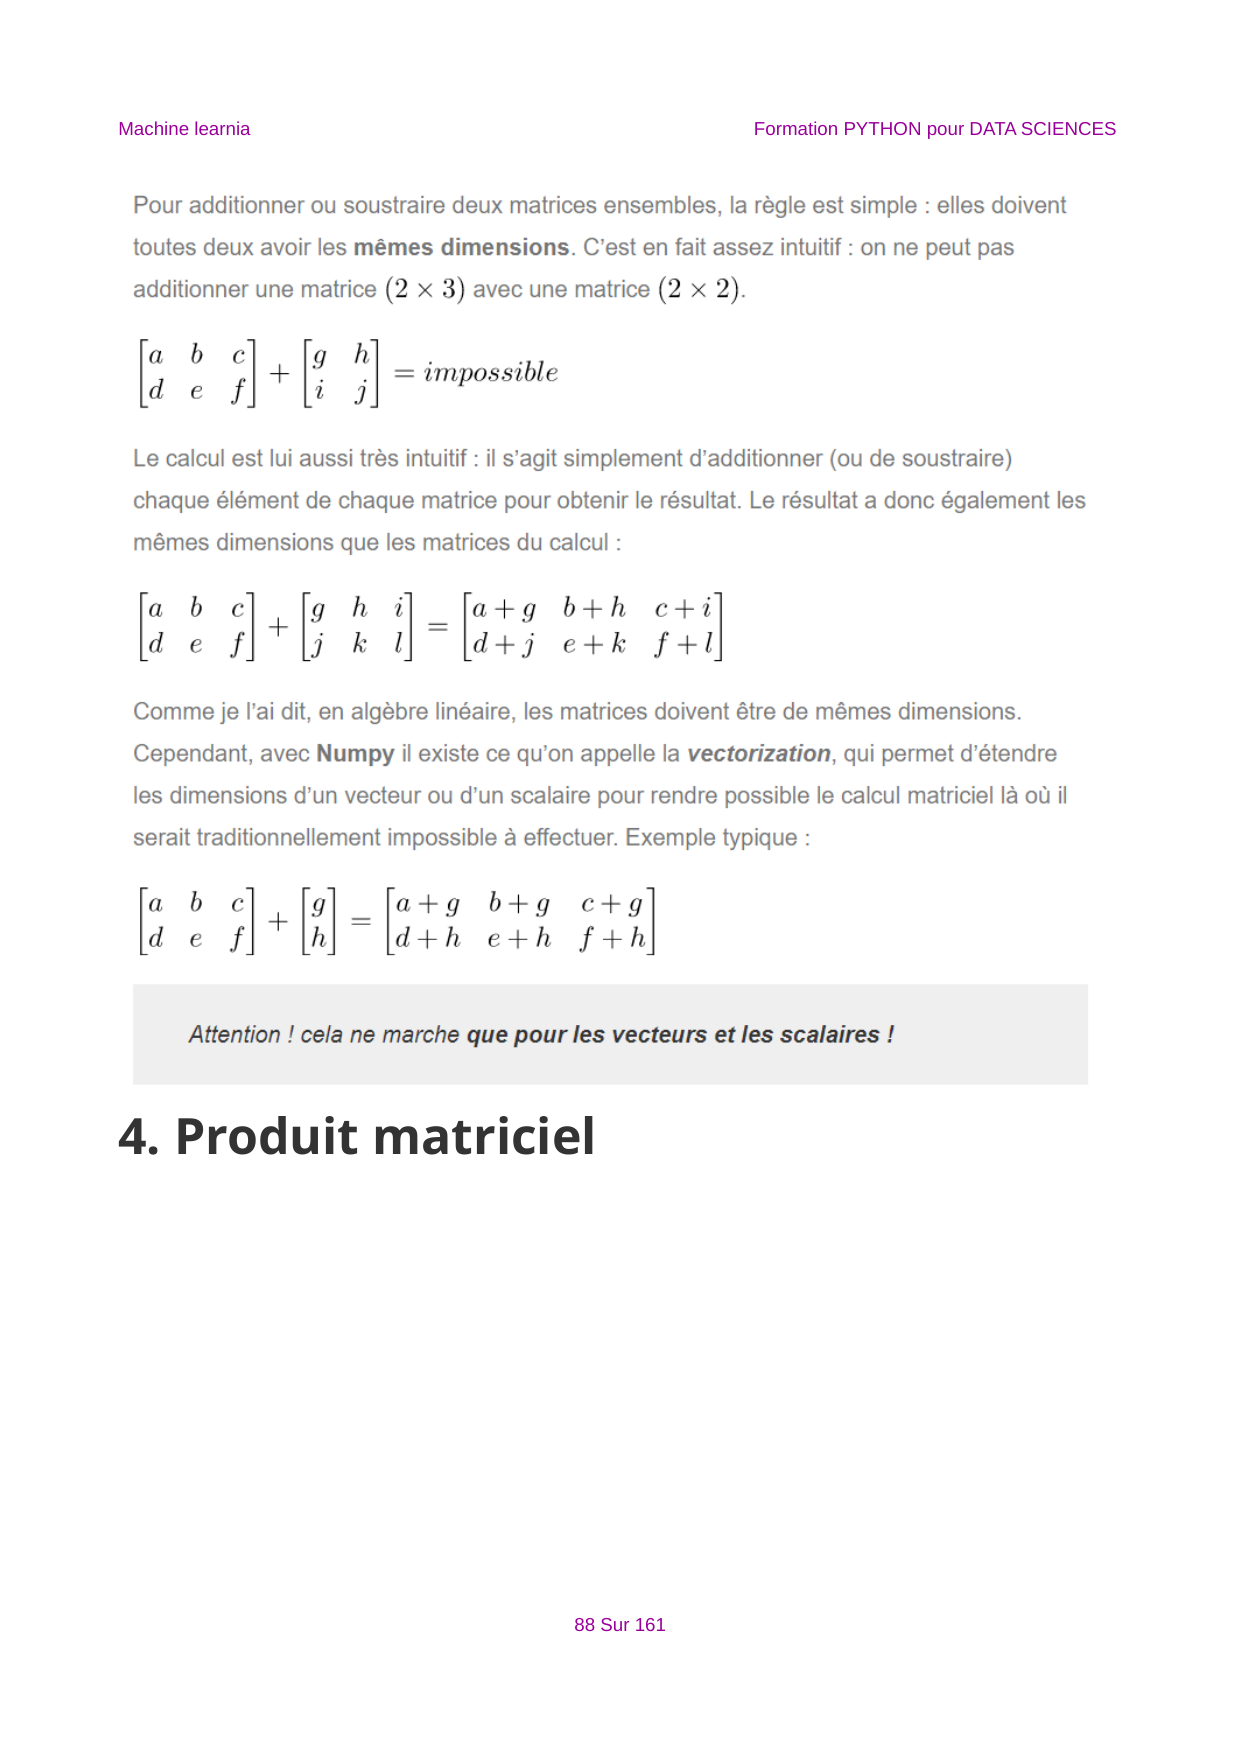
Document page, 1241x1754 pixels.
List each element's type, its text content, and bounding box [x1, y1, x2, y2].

picture [118, 169, 1122, 1101]
subtitle 4. Produit matriciel [118, 1101, 1122, 1169]
